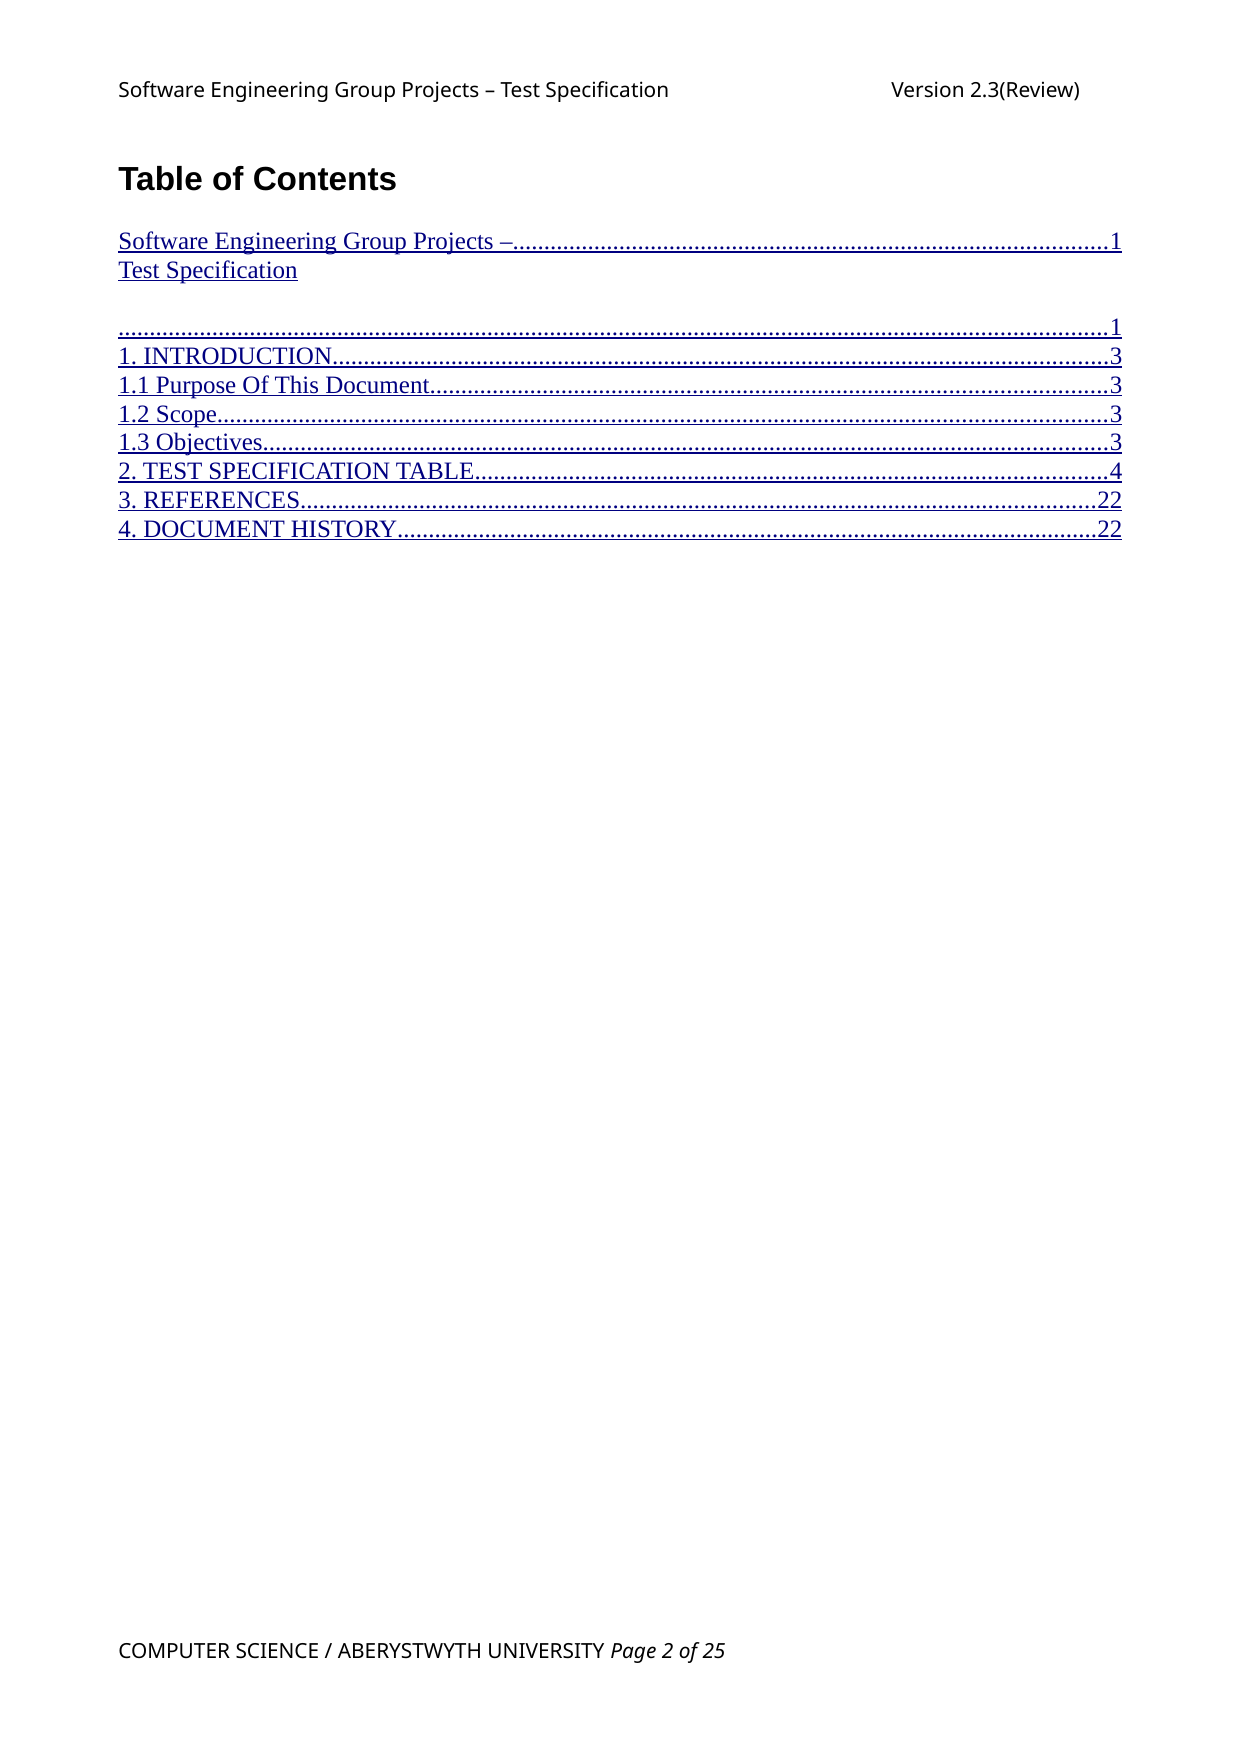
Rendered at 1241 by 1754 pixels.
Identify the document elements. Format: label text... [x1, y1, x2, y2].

text 2. TEST SPECIFICATION TABLE 4 [118, 456, 1122, 481]
text Test Specification 1 [118, 255, 1122, 337]
subtitle Table of Contents [118, 159, 1122, 197]
text 1.3 Objectives 3 [118, 427, 1122, 452]
text 1. INTRODUCTION 3 [118, 341, 1122, 366]
text 1.1 Purpose Of This Document 3 [118, 370, 1122, 395]
text 1.2 Scope 3 [118, 399, 1122, 424]
text 4. DOCUMENT HISTORY 22 [118, 514, 1122, 539]
text 3. REFERENCES 22 [118, 485, 1122, 510]
text Software Engineering Group Projects – 1 [118, 197, 1122, 251]
